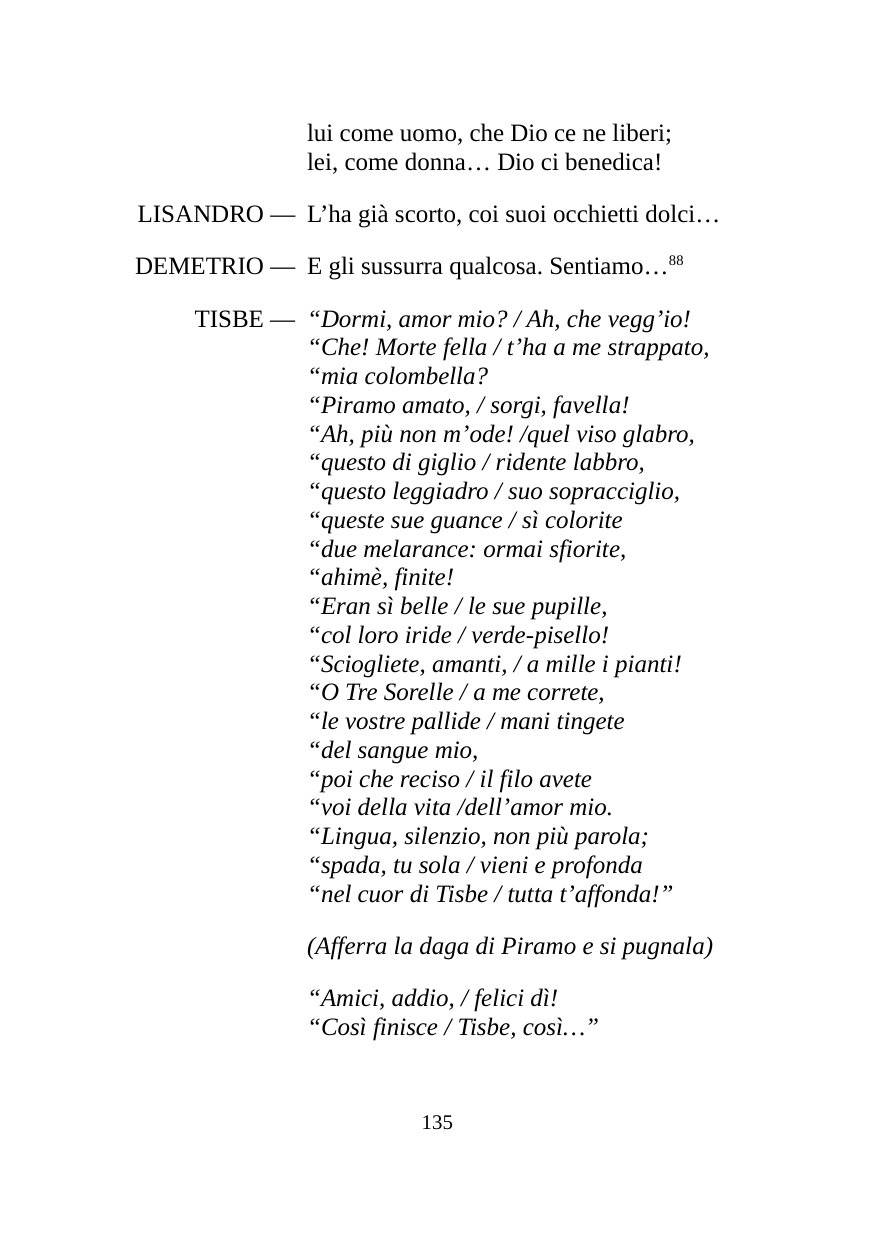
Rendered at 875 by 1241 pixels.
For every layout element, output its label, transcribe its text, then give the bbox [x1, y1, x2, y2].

table_cell lui come uomo, che Dio ce ne liberi; lei, come donna… Dio ci benedica! [301, 106, 768, 187]
table_cell L’ha già scorto, coi suoi occhietti dolci… [301, 187, 768, 239]
table_cell “Dormi, amor mio? / Ah, che vegg’io! “Che! Morte fella / t’ha a me strappato, “mia colombella? “Piramo amato, / sorgi, favella! “Ah, più non m’ode! /quel viso glabro, “questo di giglio / ridente labbro, “questo leggiadro / suo sopracciglio, “queste sue guance / sì colorite “due melarance: ormai sfiorite, “ahimè, finite! “Eran sì belle / le sue pupille, “col loro iride / verde-pisello! “Sciogliete, amanti, / a mille i pianti! “O Tre Sorelle / a me correte, “le vostre pallide / mani tingete “del sangue mio, “poi che reciso / il filo avete “voi della vita /dell’amor mio. “Lingua, silenzio, non più parola; “spada, tu sola / vieni e profonda “nel cuor di Tisbe / tutta t’affonda!” [301, 292, 768, 919]
table_cell LISANDRO — [106, 187, 301, 239]
table_cell (Afferra la daga di Piramo e si pugnala) [301, 919, 768, 971]
table_cell DEMETRIO — [106, 240, 301, 292]
table_cell [106, 106, 301, 187]
table_cell E gli sussurra qualcosa. Sentiamo… [301, 240, 768, 292]
table_cell TISBE — [106, 292, 301, 1052]
table_cell “Amici, addio, / felici dì! “Così finisce / Tisbe, così…” [301, 971, 768, 1052]
